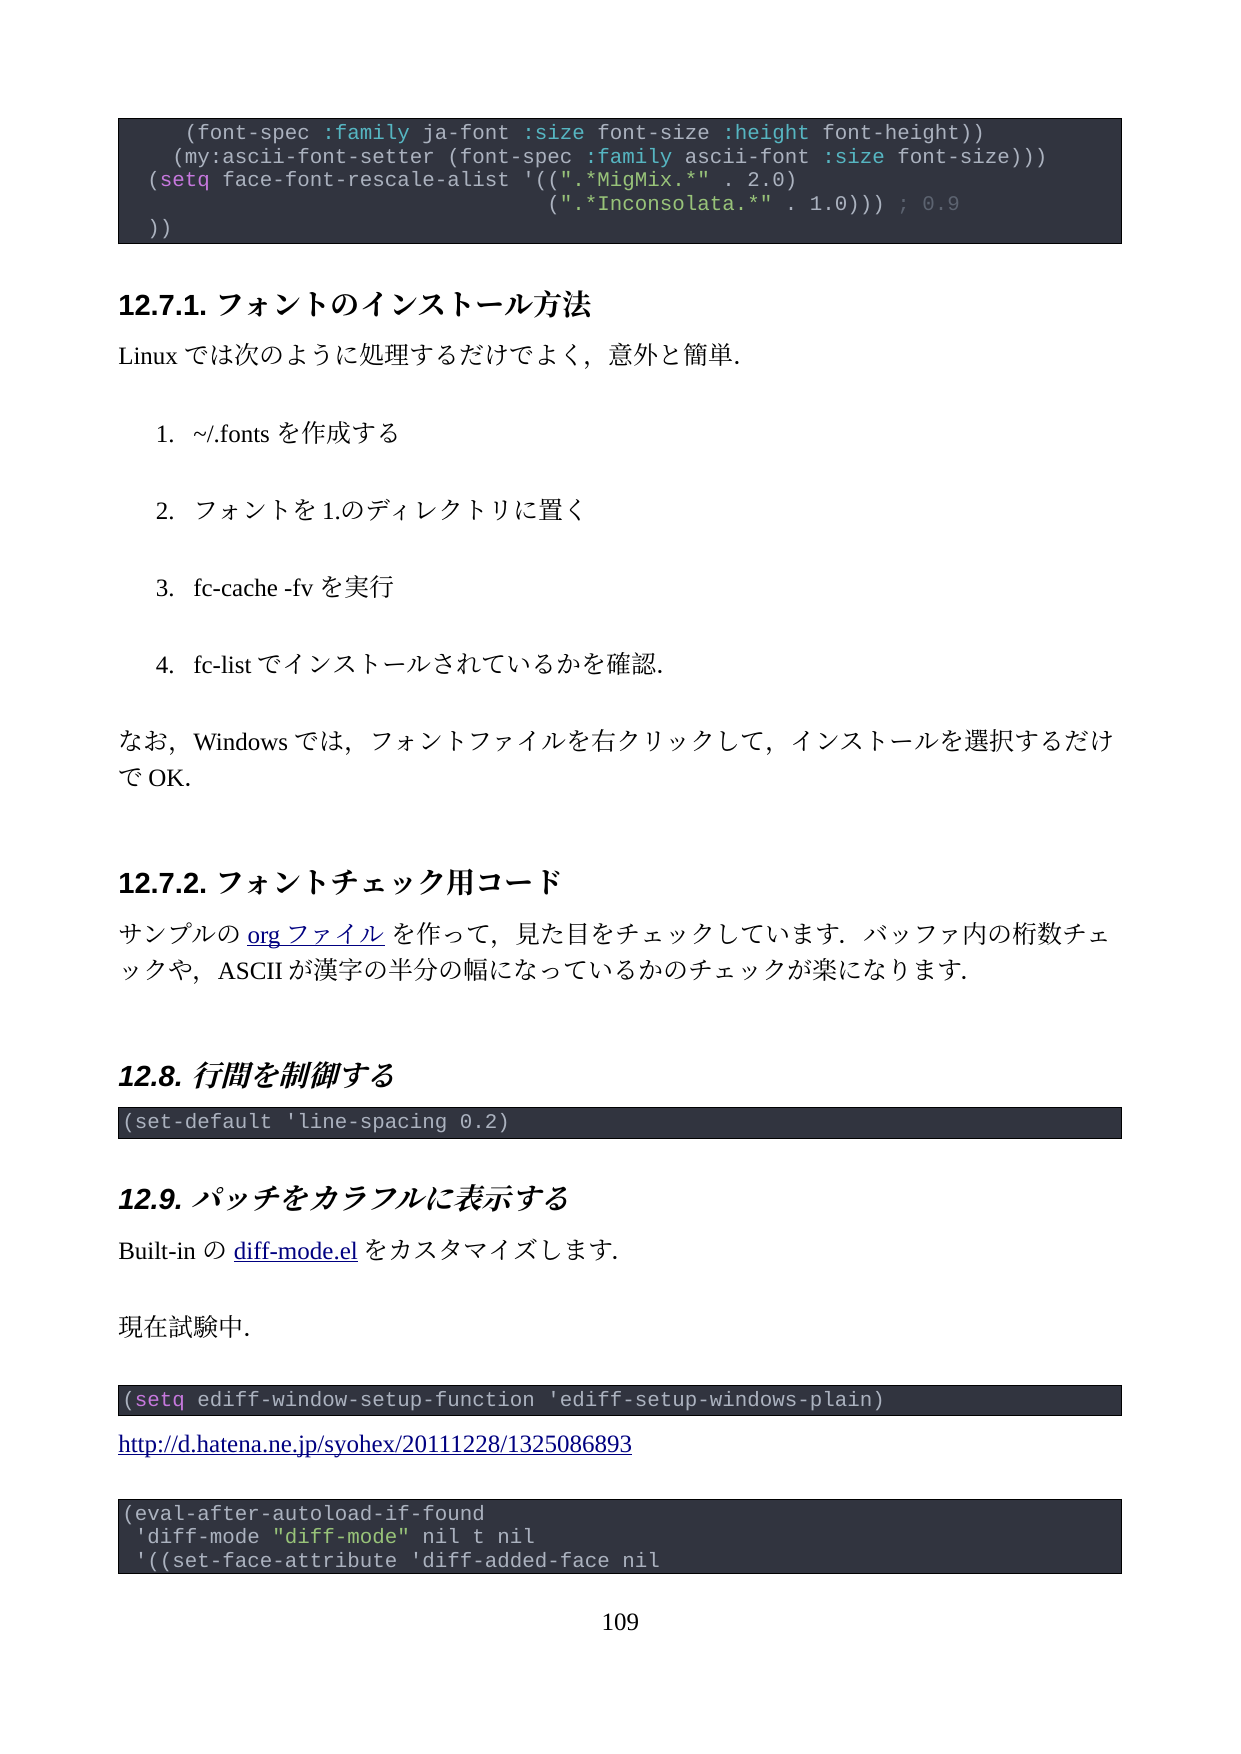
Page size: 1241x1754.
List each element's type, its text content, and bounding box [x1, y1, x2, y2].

subtitle フォントチェック用コード [118, 860, 1122, 902]
text '((set-face-attribute 'diff-added-face nil [119, 1546, 1121, 1573]
list ~/.fonts を作成する [156, 413, 1122, 478]
text (my:ascii-font-setter (font-spec :family ascii-font :size font-size))) [119, 142, 1121, 165]
text (".*Inconsolata.*" . 1.0))) ; 0.9 [119, 189, 1121, 213]
subtitle 行間を制御する [118, 1053, 1122, 1094]
list fc-list でインストールされているかを確認． [156, 645, 1122, 709]
text (set-default 'line-spacing 0.2) [119, 1108, 1121, 1138]
text (setq face-font-rescale-alist '((".*MigMix.*" . 2.0) [119, 165, 1121, 189]
text 現在試験中． [118, 1308, 1122, 1372]
list fc-cache -fv を実行 [156, 568, 1122, 632]
text (eval-after-autoload-if-found [119, 1500, 1121, 1522]
list フォントを1.のディレクトリに置く [156, 490, 1122, 555]
text Built-in の diff-mode.el をカスタマイズします． [118, 1230, 1122, 1295]
subtitle パッチをカラフルに表示する [118, 1176, 1122, 1218]
text (font-spec :family ja-font :size font-size :height font-height)) [119, 119, 1121, 142]
text 'diff-mode "diff-mode" nil t nil [119, 1522, 1121, 1546]
text Linux では次のように処理するだけでよく，意外と簡単． [118, 336, 1122, 401]
text サンプルの orgファイル を作って，見た目をチェックしています．バッファ内の桁数チェックや，ASCIIが漢字の半分の幅になっているかのチェックが楽になります． [118, 914, 1122, 1015]
subtitle フォントのインストール方法 [118, 282, 1122, 323]
text )) [119, 213, 1121, 243]
text (setq ediff-window-setup-function 'ediff-setup-windows-plain) [119, 1386, 1121, 1415]
text なお，Windows では，フォントファイルを右クリックして，インストールを選択するだけでOK． [118, 722, 1122, 823]
text http://d.hatena.ne.jp/syohex/20111228/1325086893 [118, 1429, 1122, 1486]
